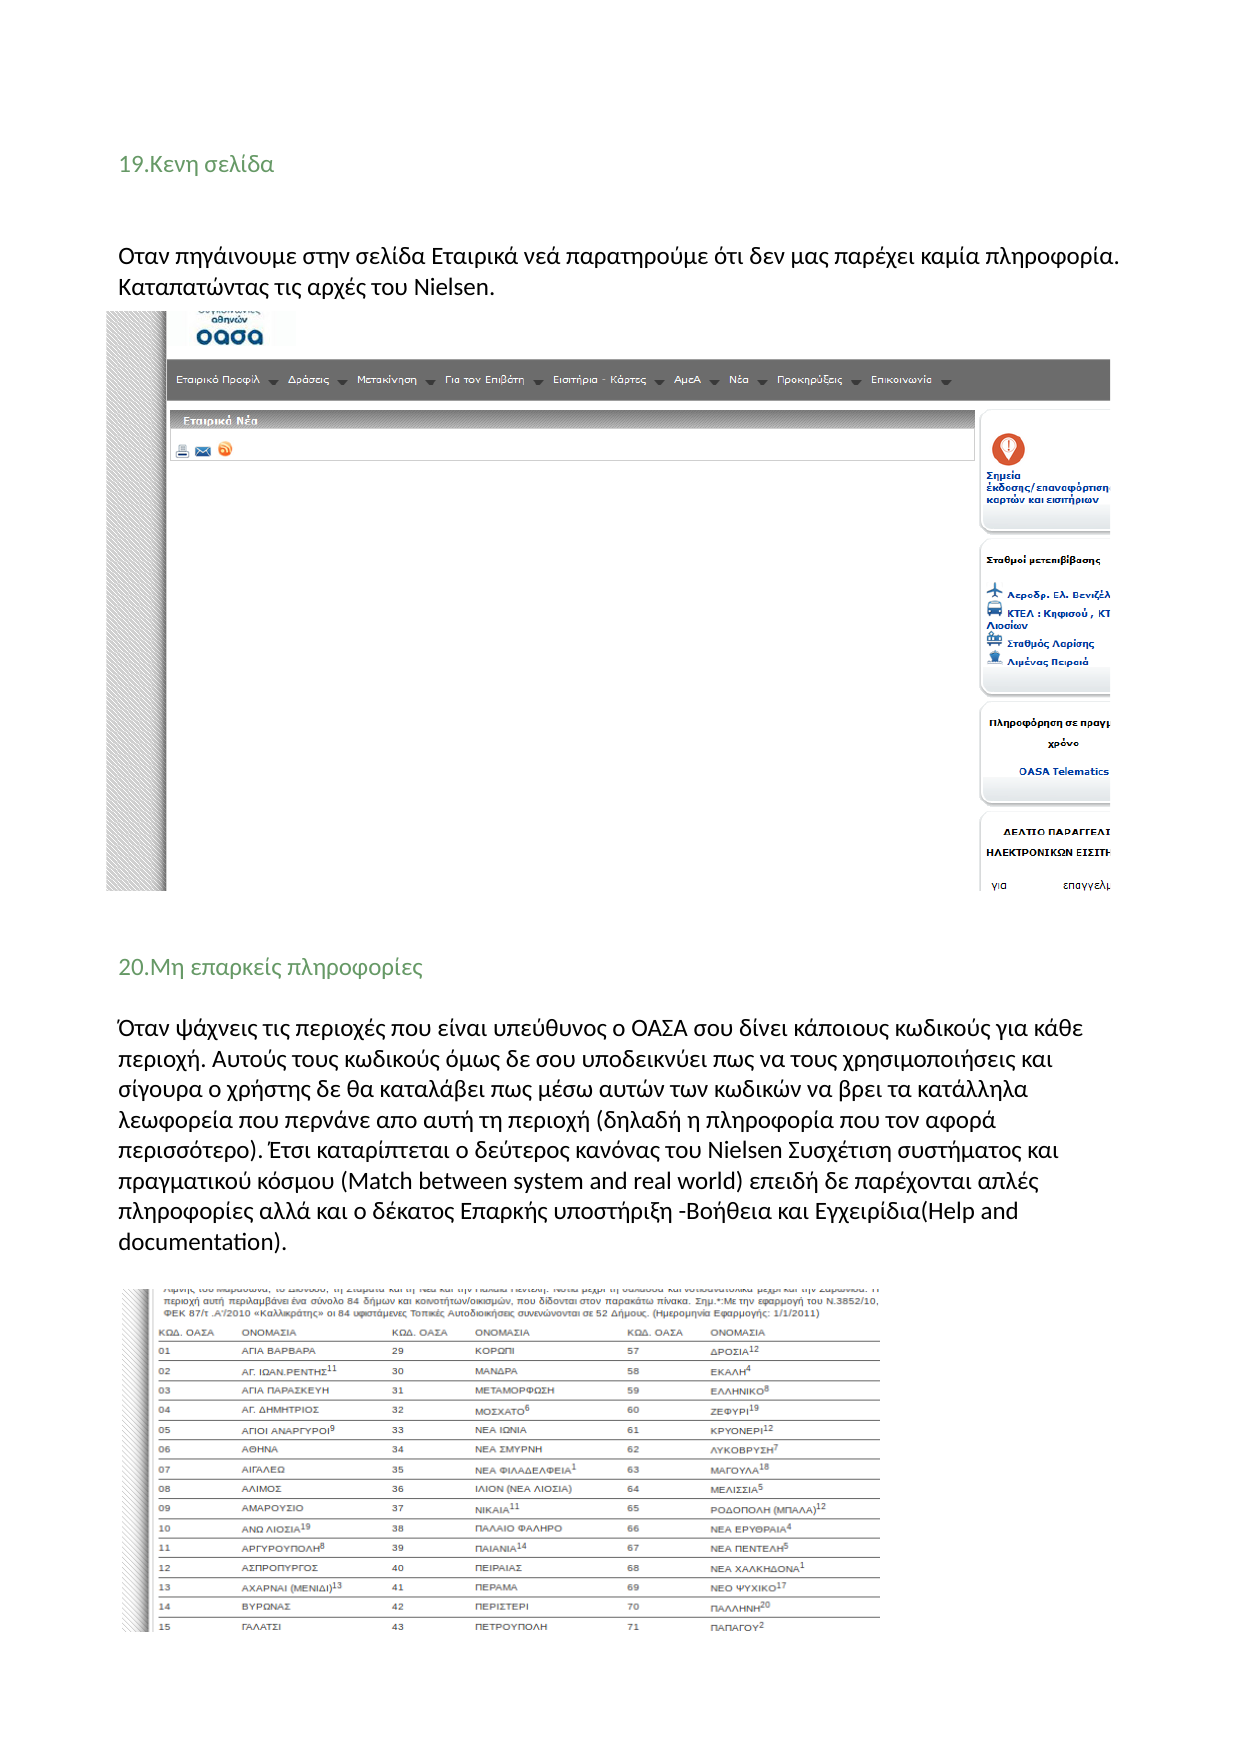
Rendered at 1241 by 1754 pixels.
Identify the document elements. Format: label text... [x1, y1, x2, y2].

picture [122, 1289, 880, 1632]
text 19.Κενη σελίδα [118, 149, 1122, 179]
text Καταπατώντας τις αρχές του Nielsen. [118, 271, 1122, 301]
picture [106, 311, 1111, 891]
text Οταν πηγάινουμε στην σελίδα Εταιρικά νεά παρατηρούμε ότι δεν μας παρέχει καμία πληροφορία. [118, 240, 1122, 271]
text 20.Μη επαρκείς πληροφορίες [118, 951, 1122, 982]
text Όταν ψάχνεις τις περιοχές που είναι υπεύθυνος ο ΟΑΣΑ σου δίνει κάποιους κωδικούς για κάθε περιοχή. Αυτούς τους κωδικούς όμως δε σου υποδεικνύει πως να τους χρησιμοποιήσεις και σίγουρα ο χρήστης δε θα καταλάβει πως μέσω αυτών των κωδικών να βρει τα κατάλληλα λεωφορεία που περνάνε απο αυτή τη περιοχή (δηλαδή η πληροφορία που τον αφορά περισσότερο). Έτσι καταρίπτεται ο δεύτερος κανόνας του Nielsen Συσχέτιση συστήματος και πραγματικού κόσμου (Match between system and real world) επειδή δε παρέχονται απλές πληροφορίες αλλά και ο δέκατος Επαρκής υποστήριξη -Βοήθεια και Εγχειρίδια(Help and documentation). [118, 1012, 1122, 1257]
